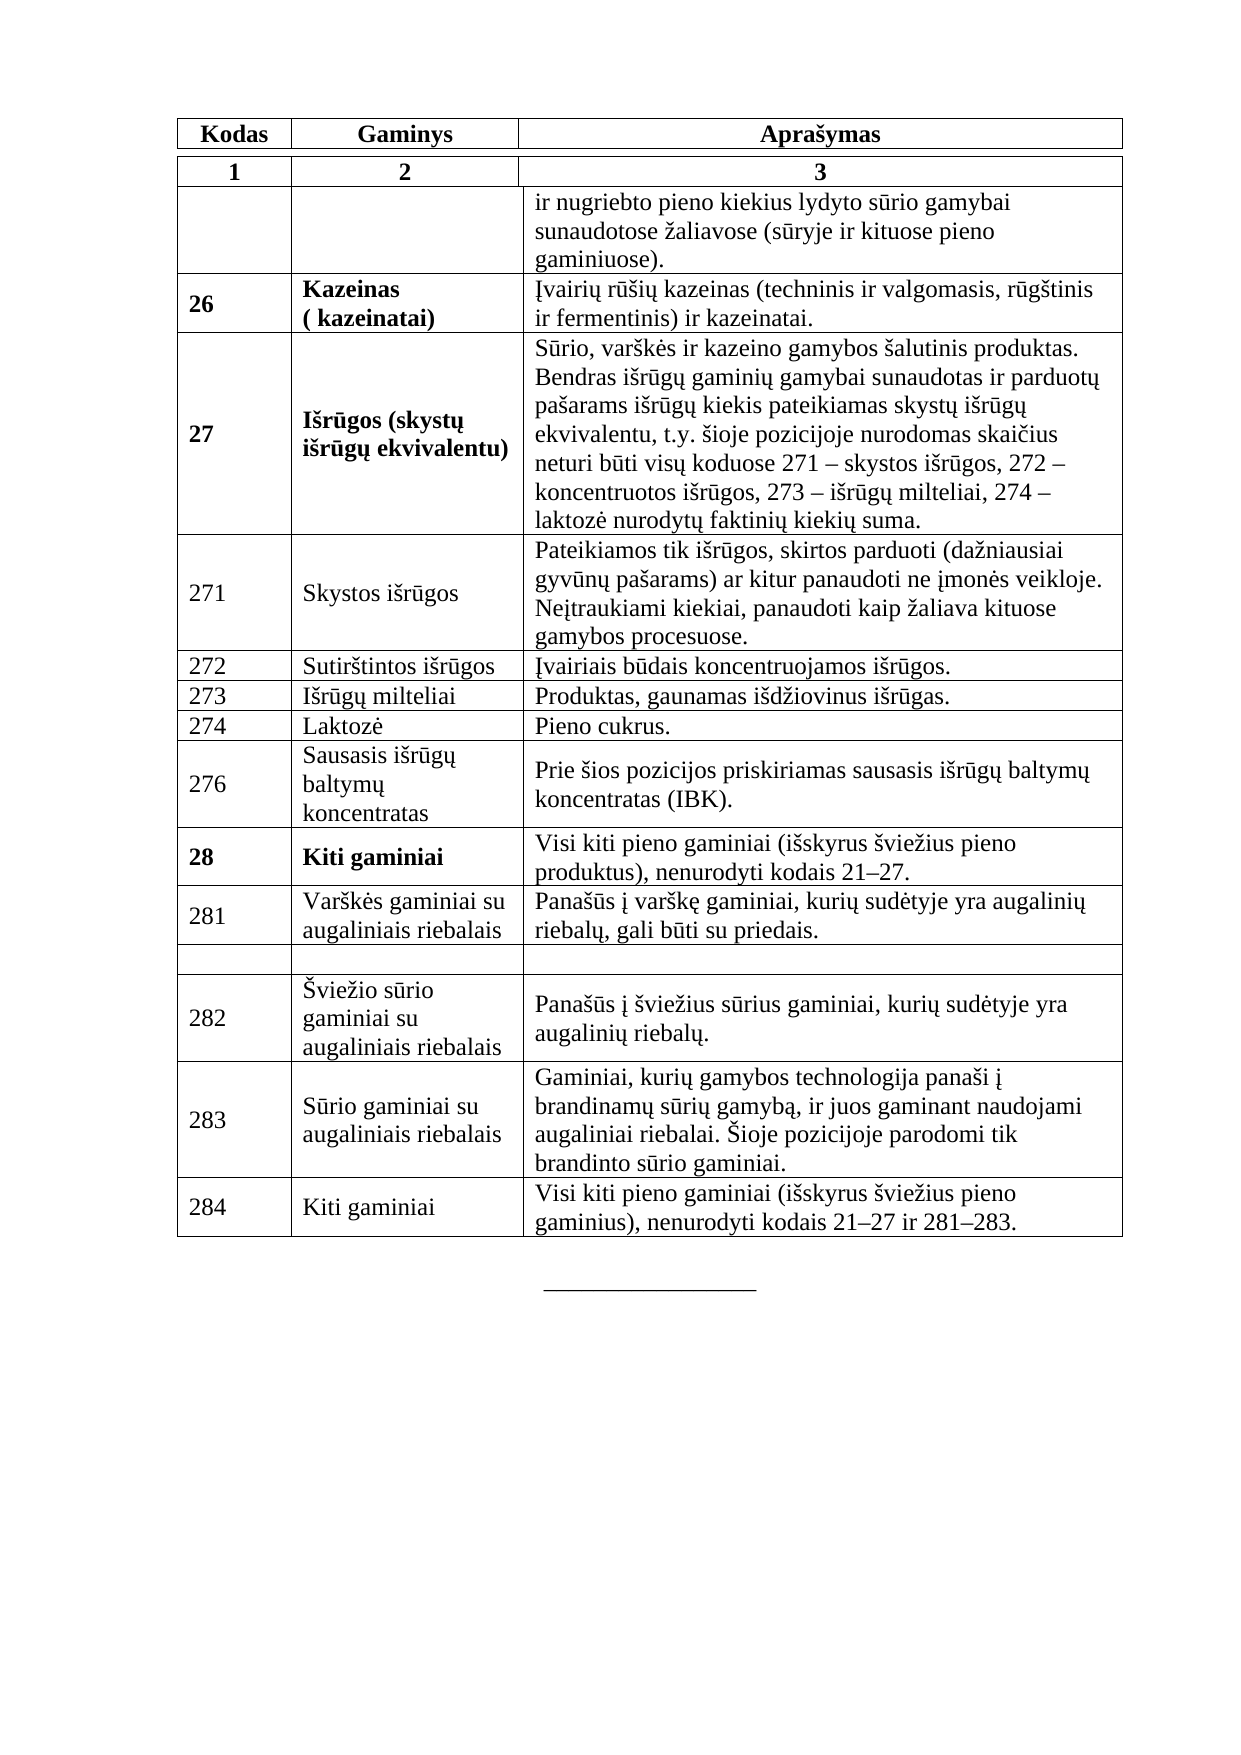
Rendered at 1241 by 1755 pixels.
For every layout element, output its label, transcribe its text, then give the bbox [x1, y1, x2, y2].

table_cell Kiti gaminiai [292, 1178, 523, 1236]
table_cell 283 [178, 1062, 291, 1177]
table_cell Skystos išrūgos [292, 535, 523, 650]
table_cell Pieno cukrus. [524, 711, 1122, 739]
table_cell 27 [178, 333, 291, 534]
table_header Gaminys [292, 119, 518, 148]
table_cell Visi kiti pieno gaminiai (išskyrus šviežius pieno produktus), nenurodyti kodais 21–27. [524, 828, 1122, 885]
text _________________ [177, 1265, 1122, 1294]
table_cell Kiti gaminiai [292, 828, 523, 885]
table_cell 2 [292, 157, 518, 186]
table_header Kodas [178, 119, 291, 148]
table_cell Sūrio gaminiai su augaliniais riebalais [292, 1062, 523, 1177]
table_cell [177, 149, 291, 156]
table_cell 1 [178, 157, 291, 186]
table_cell 274 [178, 711, 291, 739]
table_cell [178, 187, 291, 273]
table_cell Įvairiais būdais koncentruojamos išrūgos. [524, 651, 1122, 680]
table_cell Prie šios pozicijos priskiriamas sausasis išrūgų baltymų koncentratas (IBK). [524, 741, 1122, 827]
table_cell ir nugriebto pieno kiekius lydyto sūrio gamybai sunaudotose žaliavose (sūryje ir kituose pieno gaminiuose). [524, 187, 1122, 273]
table_cell Panašūs į šviežius sūrius gaminiai, kurių sudėtyje yra augalinių riebalų. [524, 975, 1122, 1061]
table_cell Įvairių rūšių kazeinas (techninis ir valgomasis, rūgštinis ir fermentinis) ir kazeinatai. [524, 274, 1122, 332]
table_cell 272 [178, 651, 291, 680]
table_cell Sausasis išrūgų baltymų koncentratas [292, 741, 523, 827]
table_cell 284 [178, 1178, 291, 1236]
table_cell [519, 149, 1122, 156]
table_cell Sutirštintos išrūgos [292, 651, 523, 680]
table_cell 281 [178, 886, 291, 944]
table_cell [178, 945, 291, 974]
table_cell Varškės gaminiai su augaliniais riebalais [292, 886, 523, 944]
table_cell 282 [178, 975, 291, 1061]
table_cell Išrūgos (skystų išrūgų ekvivalentu) [292, 333, 523, 534]
table_cell Pateikiamos tik išrūgos, skirtos parduoti (dažniausiai gyvūnų pašarams) ar kitur panaudoti ne įmonės veikloje. Neįtraukiami kiekiai, panaudoti kaip žaliava kituose gamybos procesuose. [524, 535, 1122, 650]
table_cell 26 [178, 274, 291, 332]
table_header Aprašymas [519, 119, 1122, 148]
table_cell Sūrio, varškės ir kazeino gamybos šalutinis produktas. Bendras išrūgų gaminių gamybai sunaudotas ir parduotų pašarams išrūgų kiekis pateikiamas skystų išrūgų ekvivalentu, t.y. šioje pozicijoje nurodomas skaičius neturi būti visų koduose 271 – skystos išrūgos, 272 – koncentruotos išrūgos, 273 – išrūgų milteliai, 274 – laktozė nurodytų faktinių kiekių suma. [524, 333, 1122, 534]
table_cell 3 [519, 157, 1122, 186]
table_cell Produktas, gaunamas išdžiovinus išrūgas. [524, 681, 1122, 710]
table_cell Kazeinas ( kazeinatai) [292, 274, 523, 332]
table_cell [292, 187, 523, 273]
table_cell Šviežio sūrio gaminiai su augaliniais riebalais [292, 975, 523, 1061]
table_cell 28 [178, 828, 291, 885]
table_cell 276 [178, 741, 291, 827]
table_cell 271 [178, 535, 291, 650]
table_cell Panašūs į varškę gaminiai, kurių sudėtyje yra augalinių riebalų, gali būti su priedais. [524, 886, 1122, 944]
table_cell Visi kiti pieno gaminiai (išskyrus šviežius pieno gaminius), nenurodyti kodais 21–27 ir 281–283. [524, 1178, 1122, 1236]
table_cell Gaminiai, kurių gamybos technologija panaši į brandinamų sūrių gamybą, ir juos gaminant naudojami augaliniai riebalai. Šioje pozicijoje parodomi tik brandinto sūrio gaminiai. [524, 1062, 1122, 1177]
table_cell [524, 945, 1122, 974]
table_cell Laktozė [292, 711, 523, 739]
table_cell [292, 945, 523, 974]
table_cell 273 [178, 681, 291, 710]
table_cell [291, 149, 518, 156]
table_cell Išrūgų milteliai [292, 681, 523, 710]
